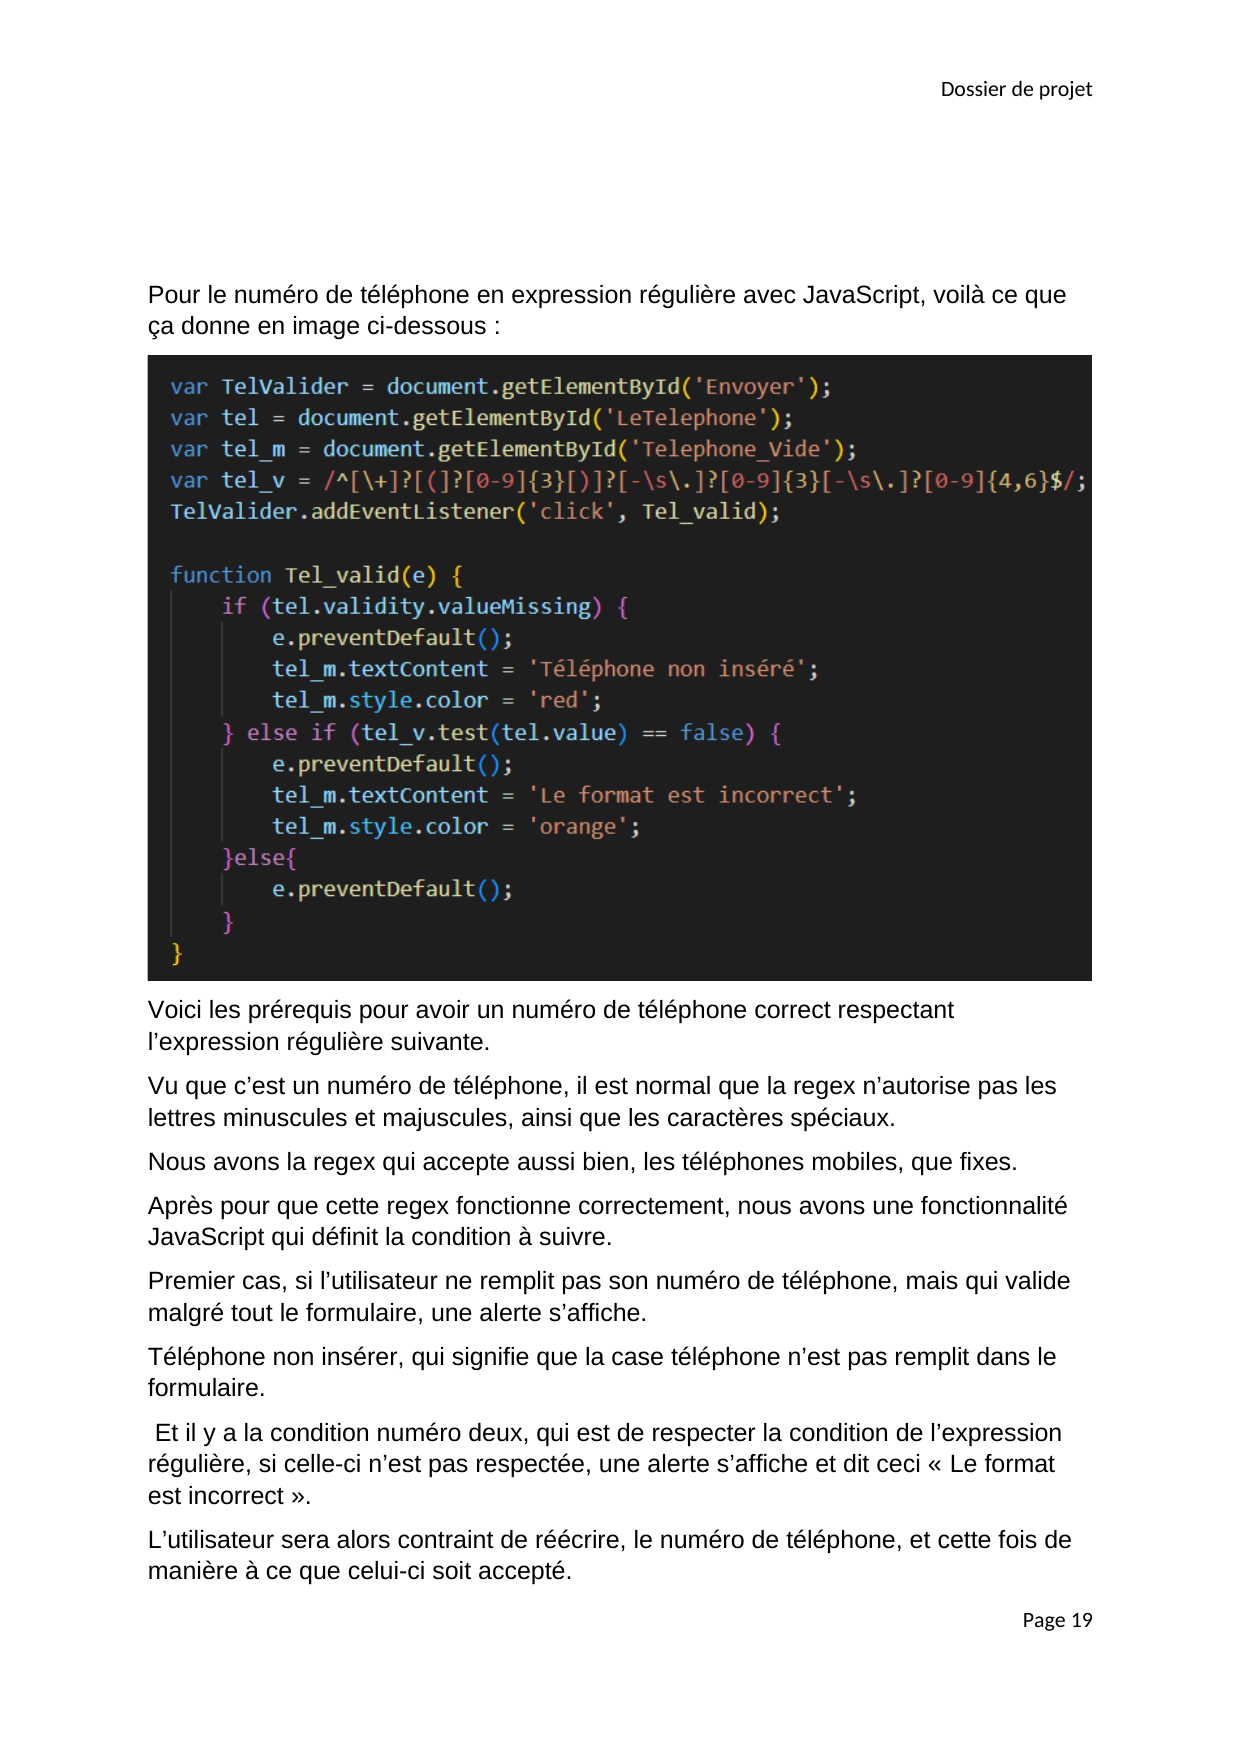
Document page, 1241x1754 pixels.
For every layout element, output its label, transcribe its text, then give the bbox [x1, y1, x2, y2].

text Nous avons la regex qui accepte aussi bien, les téléphones mobiles, que fixes. [148, 1147, 1093, 1175]
text L’utilisateur sera alors contraint de réécrire, le numéro de téléphone, et cette fois de manière à ce que celui-ci soit accepté. [148, 1525, 1093, 1585]
text Voici les prérequis pour avoir un numéro de téléphone correct respectant l’expression régulière suivante. [148, 995, 1093, 1056]
text Vu que c’est un numéro de téléphone, il est normal que la regex n’autorise pas les lettres minuscules et majuscules, ainsi que les caractères spéciaux. [148, 1071, 1093, 1131]
text Pour le numéro de téléphone en expression régulière avec JavaScript, voilà ce que ça donne en image ci-dessous : [148, 280, 1093, 340]
text Après pour que cette regex fonctionne correctement, nous avons une fonctionnalité JavaScript qui définit la condition à suivre. [148, 1191, 1093, 1251]
text Téléphone non insérer, qui signifie que la case téléphone n’est pas remplit dans le formulaire. [148, 1342, 1093, 1402]
text Et il y a la condition numéro deux, qui est de respecter la condition de l’expression régulière, si celle-ci n’est pas respectée, une alerte s’affiche et dit ceci « Le format est incorrect ». [148, 1417, 1093, 1509]
text Premier cas, si l’utilisateur ne remplit pas son numéro de téléphone, mais qui valide malgré tout le formulaire, une alerte s’affiche. [148, 1266, 1093, 1327]
